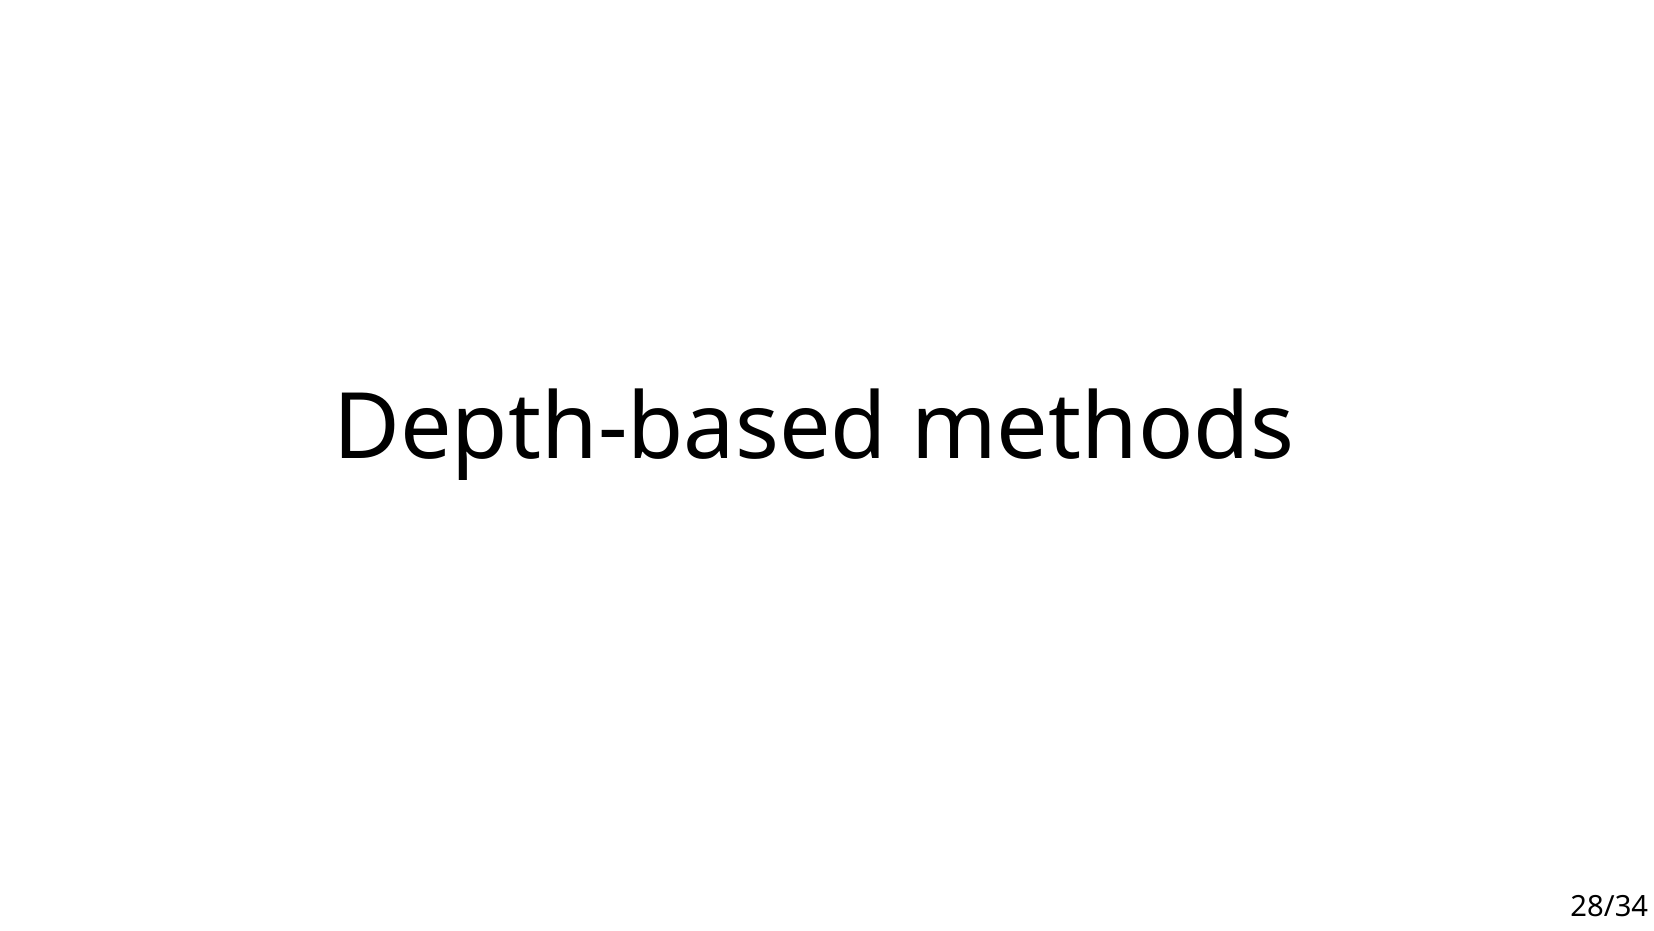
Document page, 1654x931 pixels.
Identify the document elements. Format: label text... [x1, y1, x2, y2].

title Depth-based methods [70, 345, 1559, 501]
